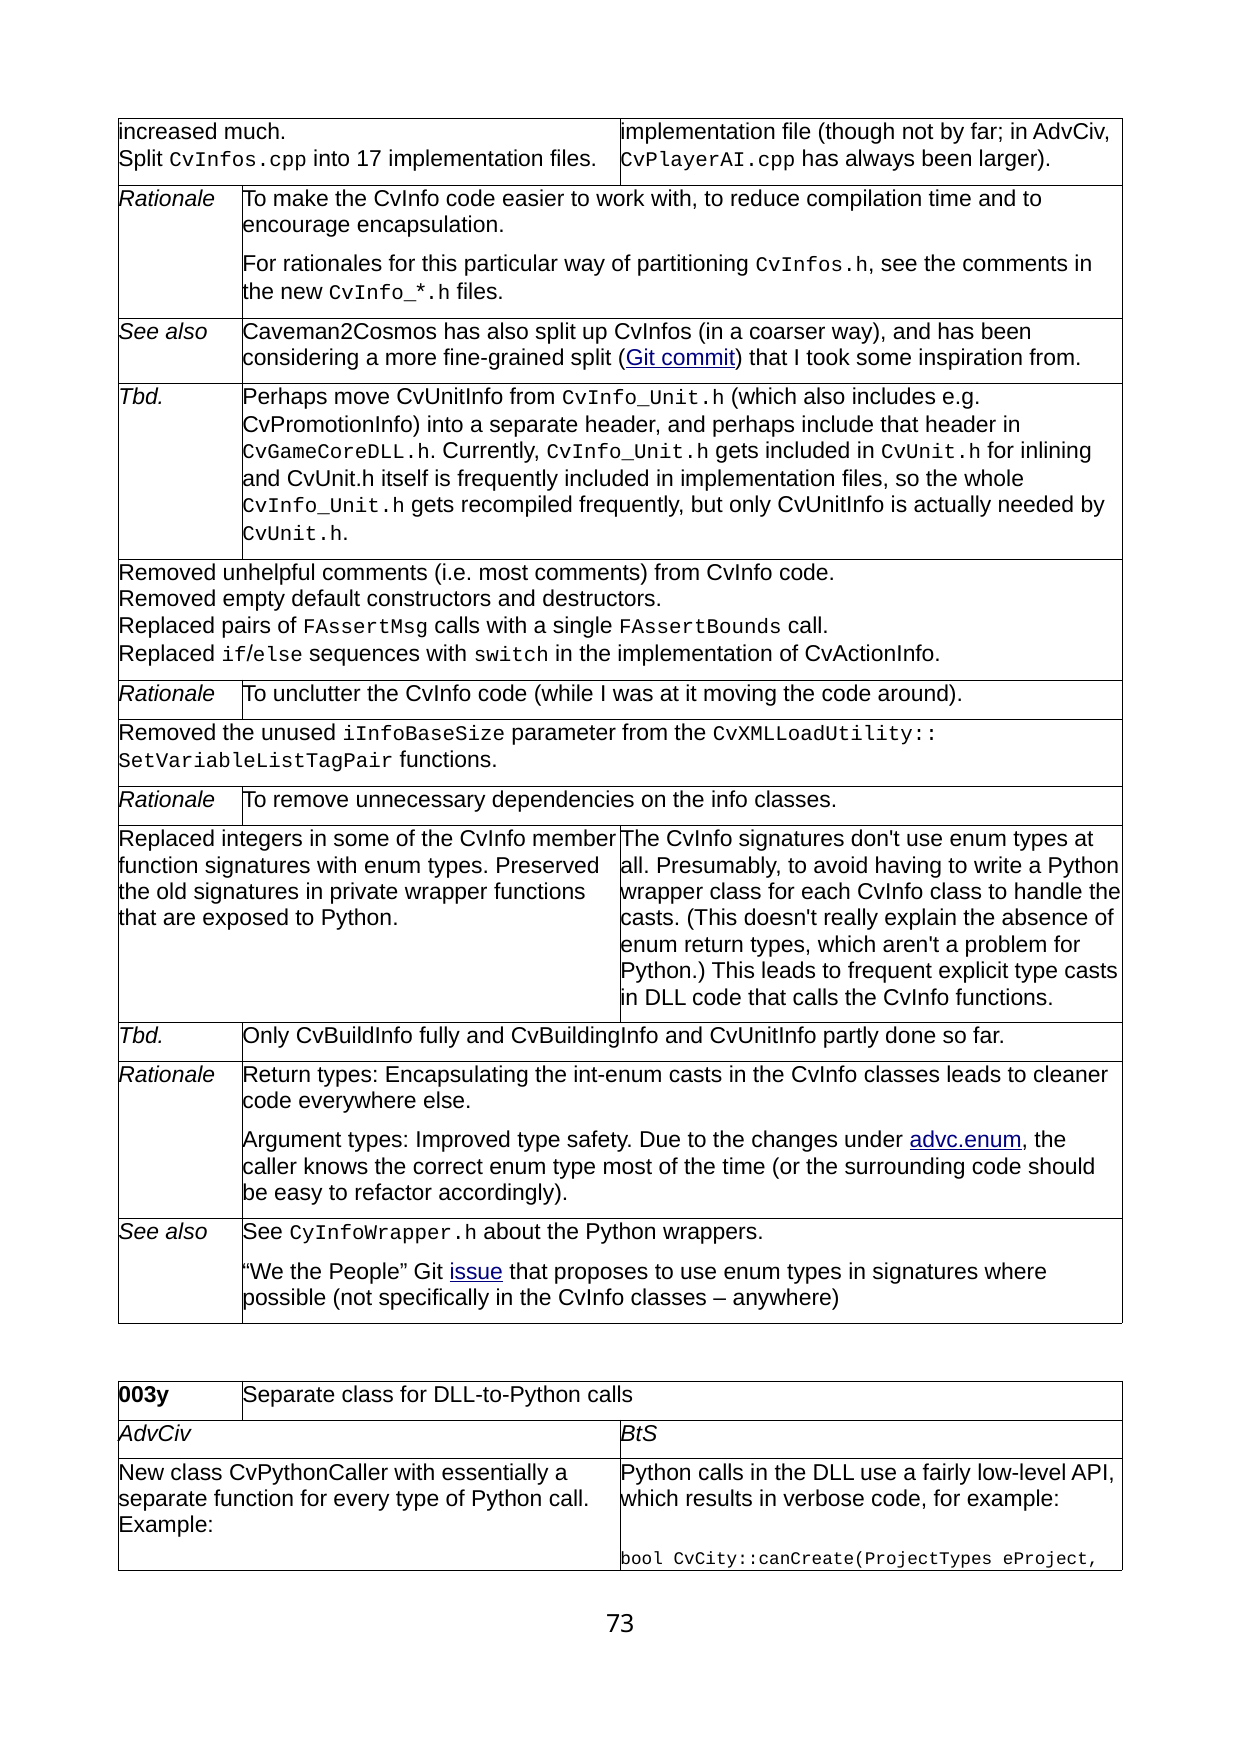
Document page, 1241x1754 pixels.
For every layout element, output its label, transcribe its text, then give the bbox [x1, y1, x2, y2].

table_cell BtS [621, 1421, 1122, 1458]
table_cell See also [119, 319, 242, 383]
table_cell Replaced integers in some of the CvInfo member function signatures with enum types. Preserved the old signatures in private wrapper functions that are exposed to Python. [119, 826, 620, 1022]
table_cell Perhaps move CvUnitInfo from CvInfo_Unit.h (which also includes e.g. CvPromotionInfo) into a separate header, and perhaps include that header in CvGameCoreDLL.h. Currently, CvInfo_Unit.h gets included in CvUnit.h for inlining and CvUnit.h itself is frequently included in implementation files, so the whole CvInfo_Unit.h gets recompiled frequently, but only CvUnitInfo is actually needed by CvUnit.h. [243, 384, 1122, 559]
table_cell Rationale [119, 681, 242, 718]
table_cell New class CvPythonCaller with essentially a separate function for every type of Python call. Example: [119, 1459, 620, 1570]
table_cell To remove unnecessary dependencies on the info classes. [243, 787, 1122, 825]
table_cell Removed the unused iInfoBaseSize parameter from the CvXMLLoadUtility:: SetVariableListTagPair functions. [119, 720, 1122, 786]
table_cell See also [119, 1219, 242, 1323]
table_cell Caveman2Cosmos has also split up CvInfos (in a coarser way), and has been considering a more fine-grained split (Git commit) that I took some inspiration from. [243, 319, 1122, 383]
table_cell Tbd. [119, 384, 242, 559]
table_header Separate class for DLL-to-Python calls [243, 1382, 1122, 1419]
table_cell Rationale [119, 1062, 242, 1218]
table_cell increased much. Split CvInfos.cpp into 17 implementation files. [119, 119, 620, 185]
table_cell implementation file (though not by far; in AdvCiv, CvPlayerAI.cpp has always been larger). [621, 119, 1122, 185]
table_cell Tbd. [119, 1023, 242, 1061]
table_cell Python calls in the DLL use a fairly low-level API, which results in verbose code, for example: bool CvCity::canCreate(ProjectTypes eProject, [621, 1459, 1122, 1570]
table_cell To make the CvInfo code easier to work with, to reduce compilation time and to encourage encapsulation. For rationales for this particular way of partitioning CvInfos.h, see the comments in the new CvInfo_*.h files. [243, 186, 1122, 318]
table_cell See CyInfoWrapper.h about the Python wrappers. “We the People” Git issue that proposes to use enum types in signatures where possible (not specifically in the CvInfo classes – anywhere) [243, 1219, 1122, 1323]
table_cell AdvCiv [119, 1421, 620, 1458]
table_cell Rationale [119, 787, 242, 825]
table_cell Return types: Encapsulating the int-enum casts in the CvInfo classes leads to cleaner code everywhere else. Argument types: Improved type safety. Due to the changes under advc.enum, the caller knows the correct enum type most of the time (or the surrounding code should be easy to refactor accordingly). [243, 1062, 1122, 1218]
table_cell Rationale [119, 186, 242, 318]
table_cell Only CvBuildInfo fully and CvBuildingInfo and CvUnitInfo partly done so far. [243, 1023, 1122, 1061]
table_header 003y [119, 1382, 242, 1419]
table_cell Removed unhelpful comments (i.e. most comments) from CvInfo code. Removed empty default constructors and destructors. Replaced pairs of FAssertMsg calls with a single FAssertBounds call. Replaced if/else sequences with switch in the implementation of CvActionInfo. [119, 560, 1122, 679]
table_cell The CvInfo signatures don't use enum types at all. Presumably, to avoid having to write a Python wrapper class for each CvInfo class to handle the casts. (This doesn't really explain the absence of enum return types, which aren't a problem for Python.) This leads to frequent explicit type casts in DLL code that calls the CvInfo functions. [621, 826, 1122, 1022]
table_cell To unclutter the CvInfo code (while I was at it moving the code around). [243, 681, 1122, 718]
